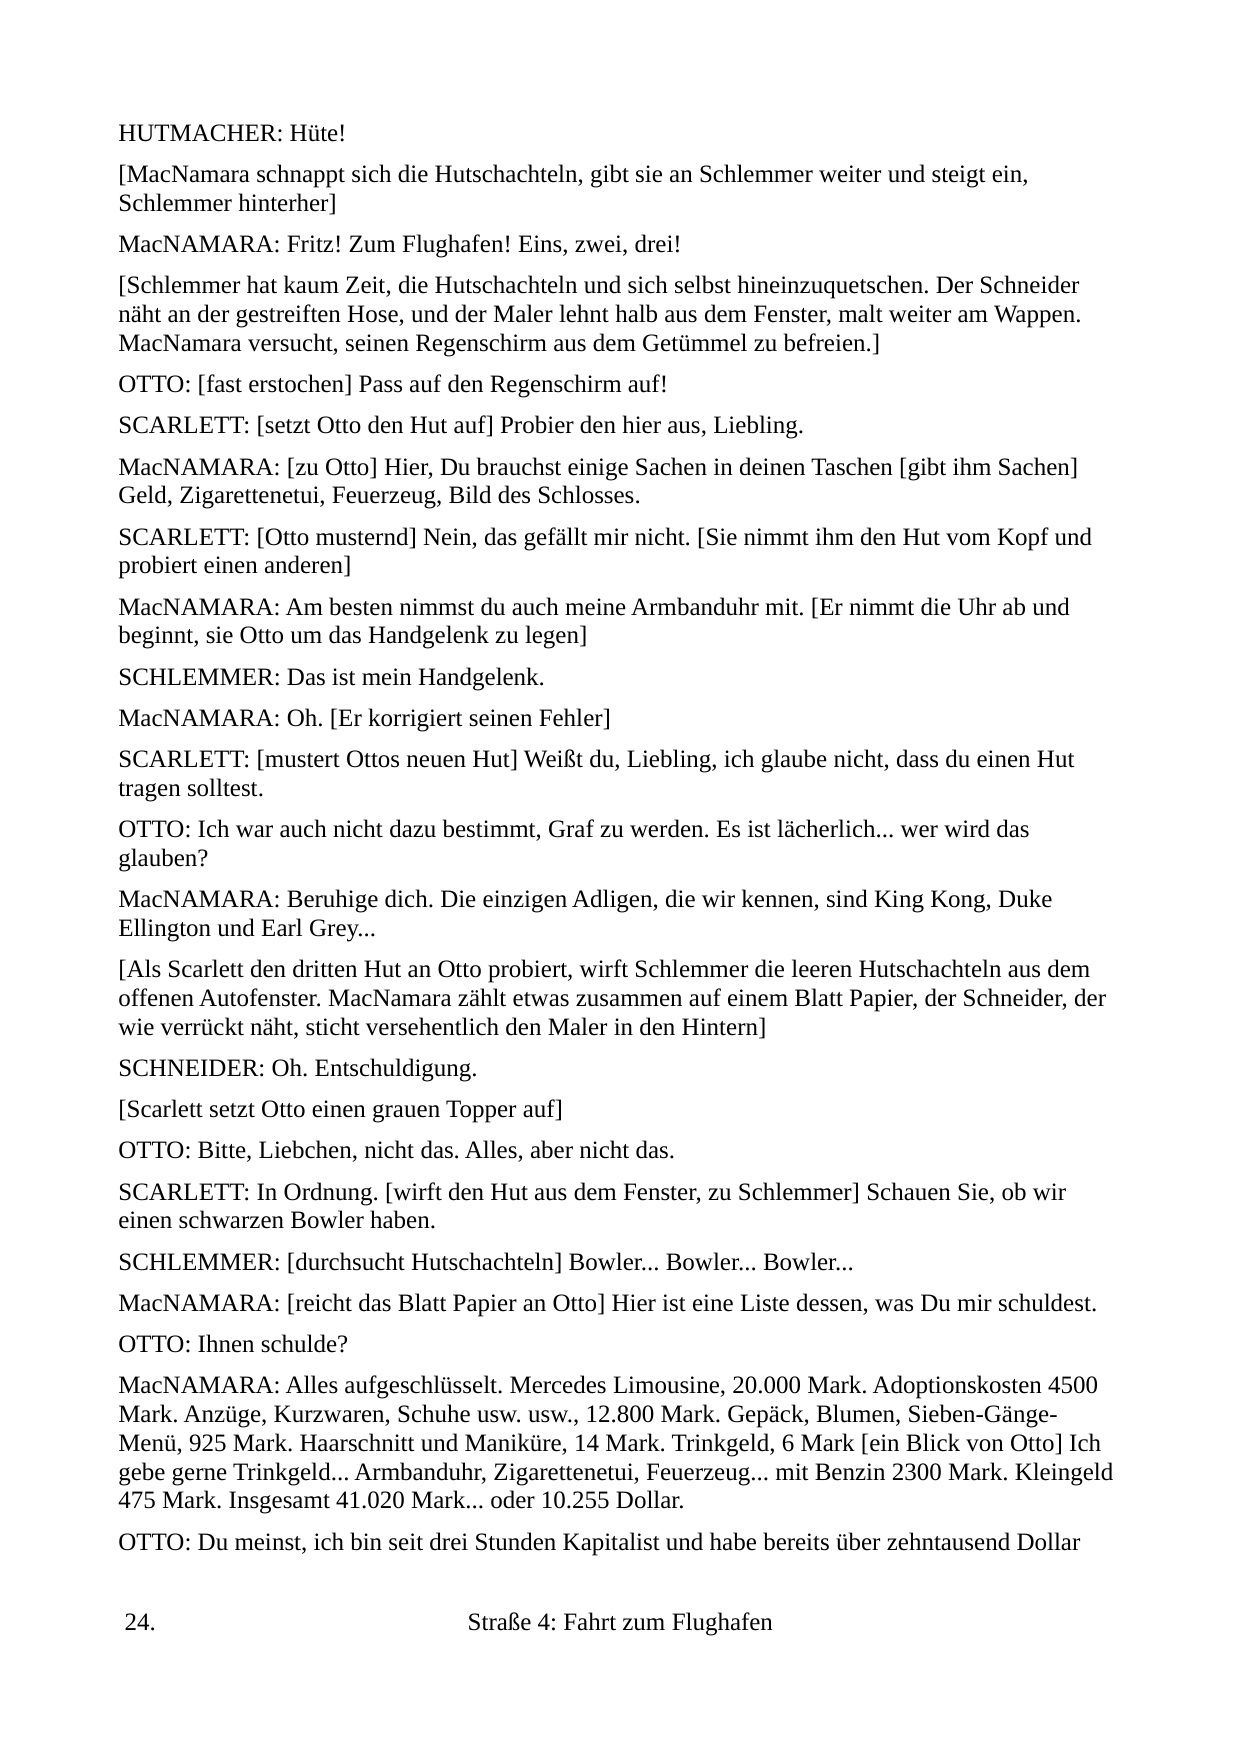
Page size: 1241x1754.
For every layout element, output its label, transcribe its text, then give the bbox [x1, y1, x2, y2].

text MacNAMARA: [reicht das Blatt Papier an Otto] Hier ist eine Liste dessen, was Du mir schuldest. [118, 1288, 1122, 1317]
text SCARLETT: In Ordnung. [wirft den Hut aus dem Fenster, zu Schlemmer] Schauen Sie, ob wir einen schwarzen Bowler haben. [118, 1177, 1122, 1234]
text SCHLEMMER: Das ist mein Handgelenk. [118, 662, 1122, 691]
text [Schlemmer hat kaum Zeit, die Hutschachteln und sich selbst hineinzuquetschen. Der Schneider näht an der gestreiften Hose, und der Maler lehnt halb aus dem Fenster, malt weiter am Wappen. MacNamara versucht, seinen Regenschirm aus dem Getümmel zu befreien.] [118, 271, 1122, 357]
text OTTO: [fast erstochen] Pass auf den Regenschirm auf! [118, 369, 1122, 398]
text SCARLETT: [setzt Otto den Hut auf] Probier den hier aus, Liebling. [118, 411, 1122, 439]
text MacNAMARA: Oh. [Er korrigiert seinen Fehler] [118, 703, 1122, 732]
text MacNAMARA: Beruhige dich. Die einzigen Adligen, die wir kennen, sind King Kong, Duke Ellington und Earl Grey... [118, 884, 1122, 942]
text MacNAMARA: [zu Otto] Hier, Du brauchst einige Sachen in deinen Taschen [gibt ihm Sachen] Geld, Zigarettenetui, Feuerzeug, Bild des Schlosses. [118, 452, 1122, 509]
text SCHLEMMER: [durchsucht Hutschachteln] Bowler... Bowler... Bowler... [118, 1247, 1122, 1276]
text SCARLETT: [mustert Ottos neuen Hut] Weißt du, Liebling, ich glaube nicht, dass du einen Hut tragen solltest. [118, 744, 1122, 802]
text [Als Scarlett den dritten Hut an Otto probiert, wirft Schlemmer die leeren Hutschachteln aus dem offenen Autofenster. MacNamara zählt etwas zusammen auf einem Blatt Papier, der Schneider, der wie verrückt näht, sticht versehentlich den Maler in den Hintern] [118, 954, 1122, 1041]
text MacNAMARA: Am besten nimmst du auch meine Armbanduhr mit. [Er nimmt die Uhr ab und beginnt, sie Otto um das Handgelenk zu legen] [118, 592, 1122, 649]
text [MacNamara schnappt sich die Hutschachteln, gibt sie an Schlemmer weiter und steigt ein, Schlemmer hinterher] [118, 159, 1122, 217]
text OTTO: Ich war auch nicht dazu bestimmt, Graf zu werden. Es ist lächerlich... wer wird das glauben? [118, 814, 1122, 872]
text [Scarlett setzt Otto einen grauen Topper auf] [118, 1094, 1122, 1123]
text MacNAMARA: Fritz! Zum Flughafen! Eins, zwei, drei! [118, 229, 1122, 258]
text MacNAMARA: Alles aufgeschlüsselt. Mercedes Limousine, 20.000 Mark. Adoptionskosten 4500 Mark. Anzüge, Kurzwaren, Schuhe usw. usw., 12.800 Mark. Gepäck, Blumen, Sieben-Gänge-Menü, 925 Mark. Haarschnitt und Maniküre, 14 Mark. Trinkgeld, 6 Mark [ein Blick von Otto] Ich gebe gerne Trinkgeld... Armbanduhr, Zigarettenetui, Feuerzeug... mit Benzin 2300 Mark. Kleingeld 475 Mark. Insgesamt 41.020 Mark... oder 10.255 Dollar. [118, 1371, 1122, 1514]
text HUTMACHER: Hüte! [118, 118, 1122, 147]
text SCHNEIDER: Oh. Entschuldigung. [118, 1053, 1122, 1082]
text OTTO: Bitte, Liebchen, nicht das. Alles, aber nicht das. [118, 1136, 1122, 1164]
text OTTO: Ihnen schulde? [118, 1329, 1122, 1358]
text SCARLETT: [Otto musternd] Nein, das gefällt mir nicht. [Sie nimmt ihm den Hut vom Kopf und probiert einen anderen] [118, 522, 1122, 579]
text OTTO: Du meinst, ich bin seit drei Stunden Kapitalist und habe bereits über zehntausend Dollar [118, 1527, 1122, 1556]
